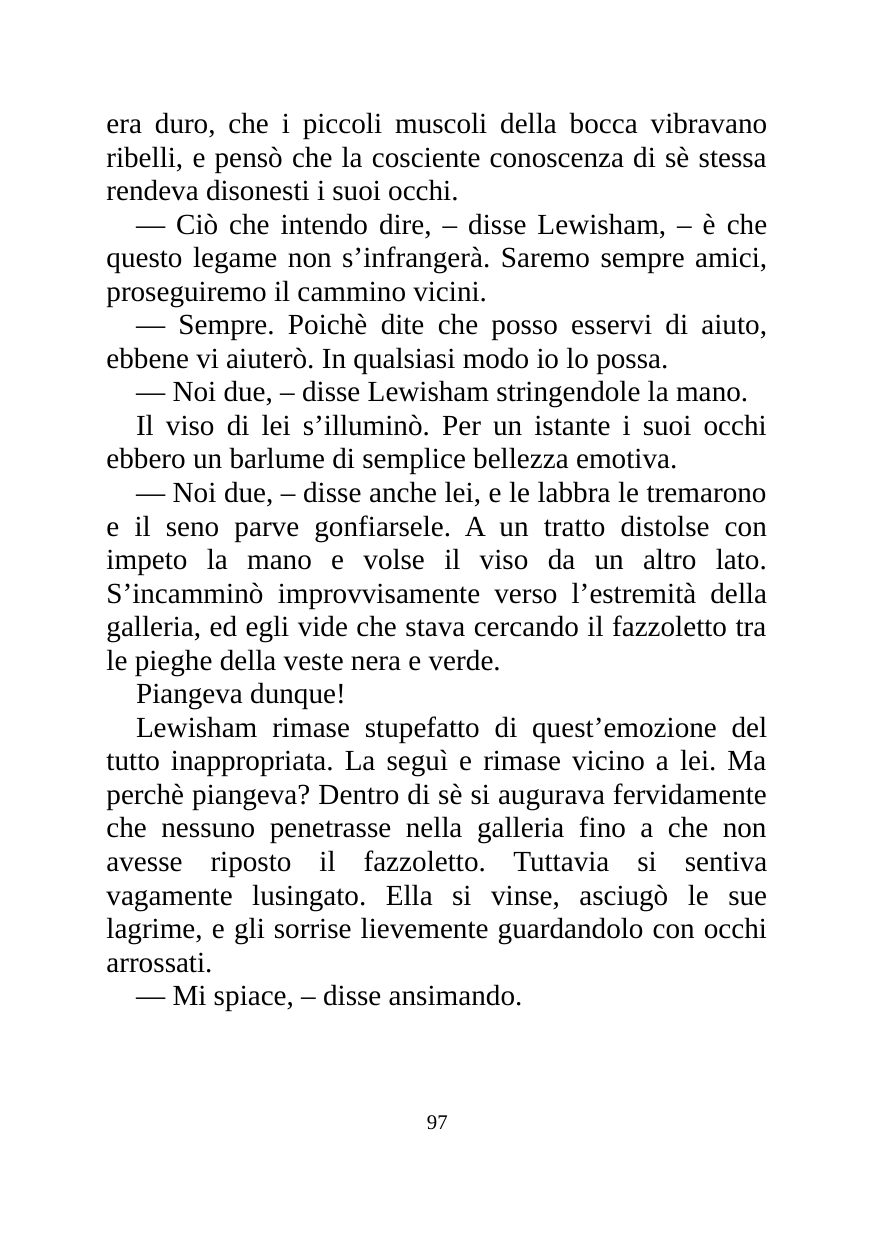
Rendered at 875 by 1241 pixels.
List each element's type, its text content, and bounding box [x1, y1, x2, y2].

text Lewisham rimase stupefatto di quest’emozione del tutto inappropriata. La seguì e rimase vicino a lei. Ma perchè piangeva? Dentro di sè si augurava fervidamente che nessuno penetrasse nella galleria fino a che non avesse riposto il fazzoletto. Tuttavia si sentiva vagamente lusingato. Ella si vinse, asciugò le sue lagrime, e gli sorrise lievemente guardandolo con occhi arrossati. [106, 710, 768, 978]
text Piangeva dunque! [106, 676, 768, 710]
text — Mi spiace, – disse ansimando. [106, 978, 768, 1012]
text — Noi due, – disse anche lei, e le labbra le tremarono e il seno parve gonfiarsele. A un tratto distolse con impeto la mano e volse il viso da un altro lato. S’incamminò improvvisamente verso l’estremità della galleria, ed egli vide che stava cercando il fazzoletto tra le pieghe della veste nera e verde. [106, 475, 768, 676]
text Il viso di lei s’illuminò. Per un istante i suoi occhi ebbero un barlume di semplice bellezza emotiva. [106, 408, 768, 475]
text era duro, che i piccoli muscoli della bocca vibravano ribelli, e pensò che la cosciente conoscenza di sè stessa rendeva disonesti i suoi occhi. [106, 106, 768, 207]
text — Noi due, – disse Lewisham stringendole la mano. [106, 374, 768, 408]
text — Ciò che intendo dire, – disse Lewisham, – è che questo legame non s’infrangerà. Saremo sempre amici, proseguiremo il cammino vicini. [106, 207, 768, 307]
text — Sempre. Poichè dite che posso esservi di aiuto, ebbene vi aiuterò. In qualsiasi modo io lo possa. [106, 307, 768, 374]
